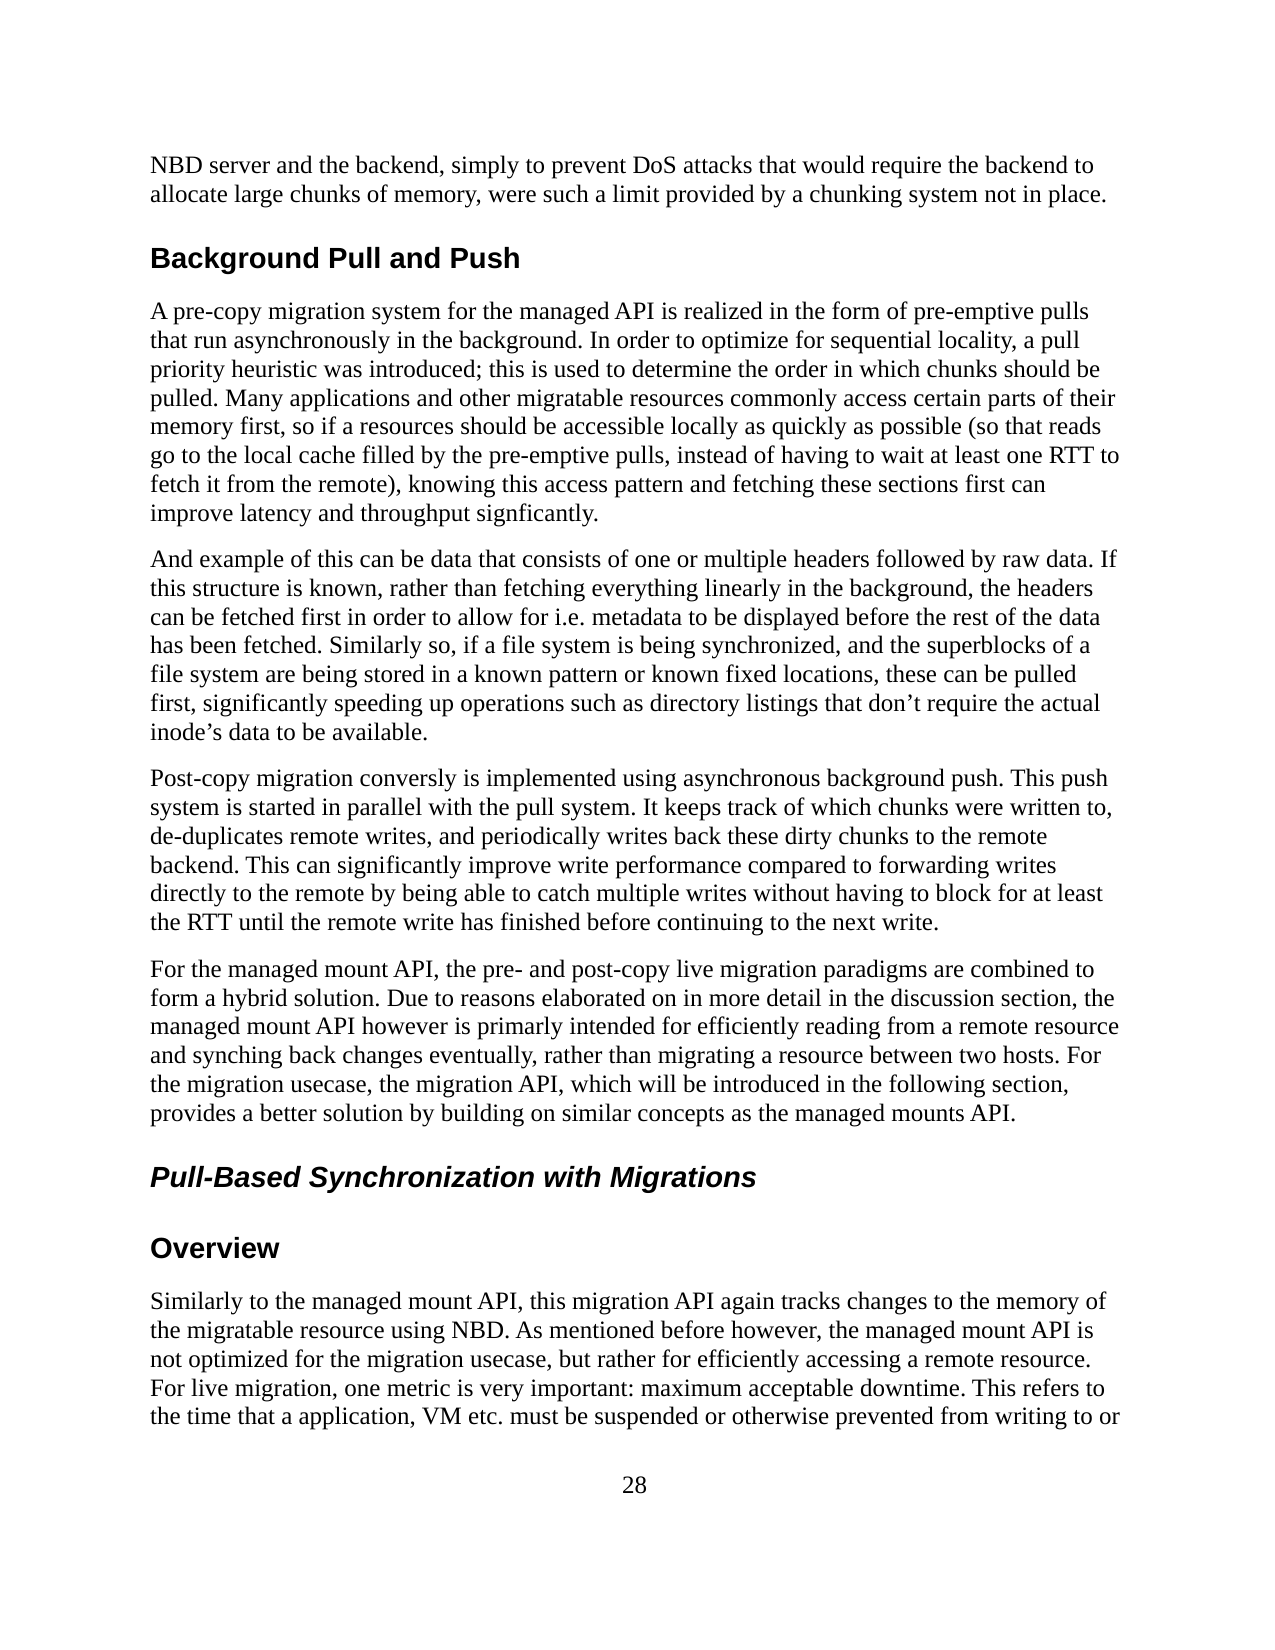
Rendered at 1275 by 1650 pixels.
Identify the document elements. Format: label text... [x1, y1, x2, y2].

text Post-copy migration conversly is implemented using asynchronous background push. This push system is started in parallel with the pull system. It keeps track of which chunks were written to, de-duplicates remote writes, and periodically writes back these dirty chunks to the remote backend. This can significantly improve write performance compared to forwarding writes directly to the remote by being able to catch multiple writes without having to block for at least the RTT until the remote write has finished before continuing to the next write. [150, 763, 1125, 936]
text Similarly to the managed mount API, this migration API again tracks changes to the memory of the migratable resource using NBD. As mentioned before however, the managed mount API is not optimized for the migration usecase, but rather for efficiently accessing a remote resource. For live migration, one metric is very important: maximum acceptable downtime. This refers to the time that a application, VM etc. must be suspended or otherwise prevented from writing to or [150, 1286, 1125, 1430]
text For the managed mount API, the pre- and post-copy live migration paradigms are combined to form a hybrid solution. Due to reasons elaborated on in more detail in the discussion section, the managed mount API however is primarly intended for efficiently reading from a remote resource and synching back changes eventually, rather than migrating a resource between two hosts. For the migration usecase, the migration API, which will be introduced in the following section, provides a better solution by building on similar concepts as the managed mounts API. [150, 954, 1125, 1126]
text And example of this can be data that consists of one or multiple headers followed by raw data. If this structure is known, rather than fetching everything linearly in the background, the headers can be fetched first in order to allow for i.e. metadata to be displayed before the rest of the data has been fetched. Similarly so, if a file system is being synchronized, and the superblocks of a file system are being stored in a known pattern or known fixed locations, these can be pulled first, significantly speeding up operations such as directory listings that don’t require the actual inode’s data to be available. [150, 544, 1125, 746]
subtitle Overview [150, 1231, 1125, 1265]
subtitle Background Pull and Push [150, 241, 1125, 275]
subtitle Pull-Based Synchronization with Migrations [150, 1160, 1125, 1194]
text NBD server and the backend, simply to prevent DoS attacks that would require the backend to allocate large chunks of memory, were such a limit provided by a chunking system not in place. [150, 150, 1125, 207]
text A pre-copy migration system for the managed API is realized in the form of pre-emptive pulls that run asynchronously in the background. In order to optimize for sequential locality, a pull priority heuristic was introduced; this is used to determine the order in which chunks should be pulled. Many applications and other migratable resources commonly access certain parts of their memory first, so if a resources should be accessible locally as quickly as possible (so that reads go to the local cache filled by the pre-emptive pulls, instead of having to wait at least one RTT to fetch it from the remote), knowing this access pattern and fetching these sections first can improve latency and throughput signficantly. [150, 296, 1125, 526]
